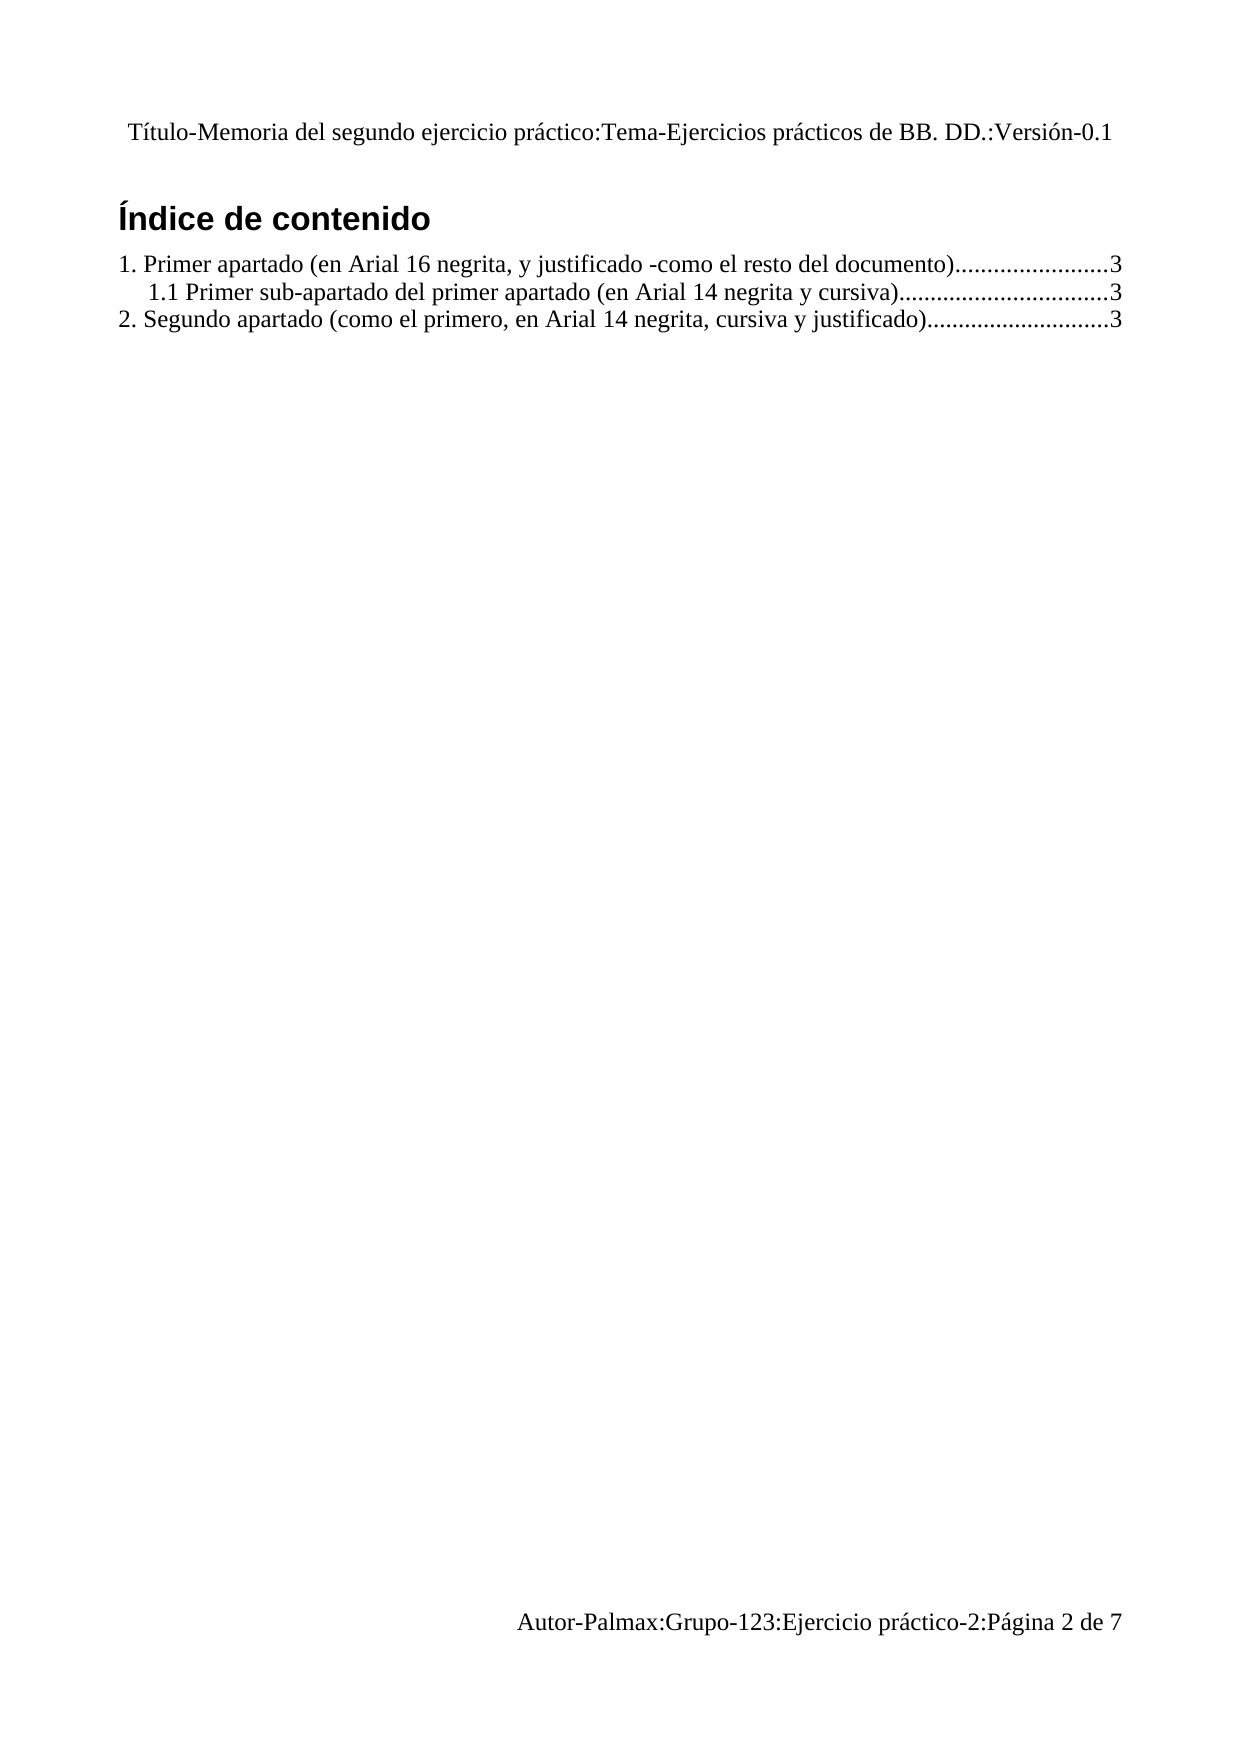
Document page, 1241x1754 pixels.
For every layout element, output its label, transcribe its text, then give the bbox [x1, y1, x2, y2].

text 1.1 Primer sub-apartado del primer apartado (en Arial 14 negrita y cursiva) 3 [148, 278, 1122, 306]
text 2. Segundo apartado (como el primero, en Arial 14 negrita, cursiva y justificado) 3 [118, 306, 1122, 333]
subtitle Índice de contenido [118, 200, 1122, 238]
text 1. Primer apartado (en Arial 16 negrita, y justificado -como el resto del documento) 3 [118, 250, 1122, 278]
